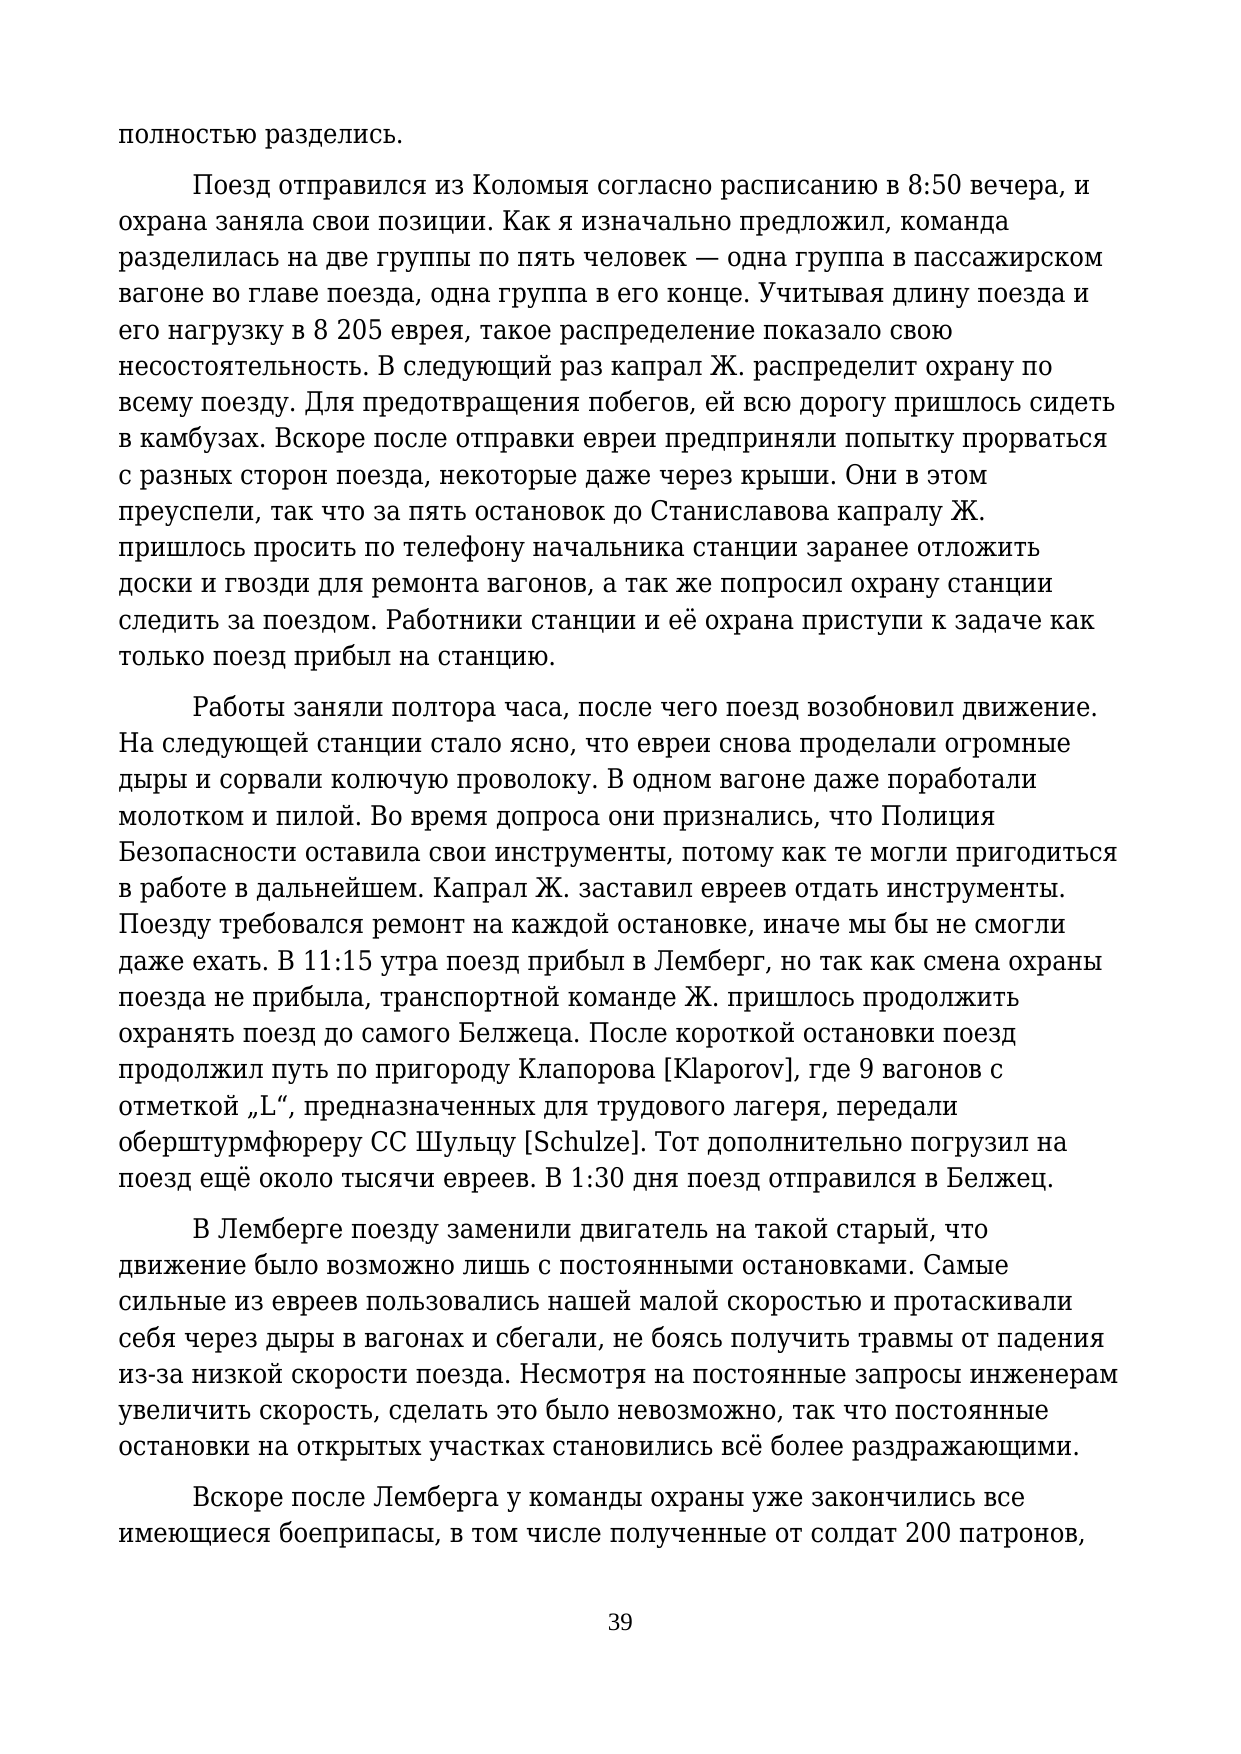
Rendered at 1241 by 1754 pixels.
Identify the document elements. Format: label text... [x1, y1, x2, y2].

text Поезд отправился из Коломыя согласно расписанию в 8:50 вечера, и охрана заняла свои позиции. Как я изначально предложил, команда разделилась на две группы по пять человек — одна группа в пассажирском вагоне во главе поезда, одна группа в его конце. Учитывая длину поезда и его нагрузку в 8 205 еврея, такое распределение показало свою несостоятельность. В следующий раз капрал Ж. распределит охрану по всему поезду. Для предотвращения побегов, ей всю дорогу пришлось сидеть в камбузах. Вскоре после отправки евреи предприняли попытку прорваться с разных сторон поезда, некоторые даже через крыши. Они в этом преуспели, так что за пять остановок до Станиславова капралу Ж. пришлось просить по телефону начальника станции заранее отложить доски и гвозди для ремонта вагонов, а так же попросил охрану станции следить за поездом. Работники станции и её охрана приступи к задаче как только поезд прибыл на станцию. [118, 169, 1122, 672]
text полностью разделись. [118, 118, 1122, 150]
text В Лемберге поезду заменили двигатель на такой старый, что движение было возможно лишь с постоянными остановками. Самые сильные из евреев пользовались нашей малой скоростью и протаскивали себя через дыры в вагонах и сбегали, не боясь получить травмы от падения из-за низкой скорости поезда. Несмотря на постоянные запросы инженерам увеличить скорость, сделать это было невозможно, так что постоянные остановки на открытых участках становились всё более раздражающими. [118, 1213, 1122, 1462]
text Работы заняли полтора часа, после чего поезд возобновил движение. На следующей станции стало ясно, что евреи снова проделали огромные дыры и сорвали колючую проволоку. В одном вагоне даже поработали молотком и пилой. Во время допроса они признались, что Полиция Безопасности оставила свои инструменты, потому как те могли пригодиться в работе в дальнейшем. Капрал Ж. заставил евреев отдать инструменты. Поезду требовался ремонт на каждой остановке, иначе мы бы не смогли даже ехать. В 11:15 утра поезд прибыл в Лемберг, но так как смена охраны поезда не прибыла, транспортной команде Ж. пришлось продолжить охранять поезд до самого Белжеца. После короткой остановки поезд продолжил путь по пригороду Клапорова [Klaporov], где 9 вагонов с отметкой „L“, предназначенных для трудового лагеря, передали оберштурмфюреру СС Шульцу [Schulze]. Тот дополнительно погрузил на поезд ещё около тысячи евреев. В 1:30 дня поезд отправился в Белжец. [118, 691, 1122, 1194]
text Вскоре после Лемберга у команды охраны уже закончились все имеющиеся боеприпасы, в том числе полученные от солдат 200 патронов, [118, 1481, 1122, 1549]
